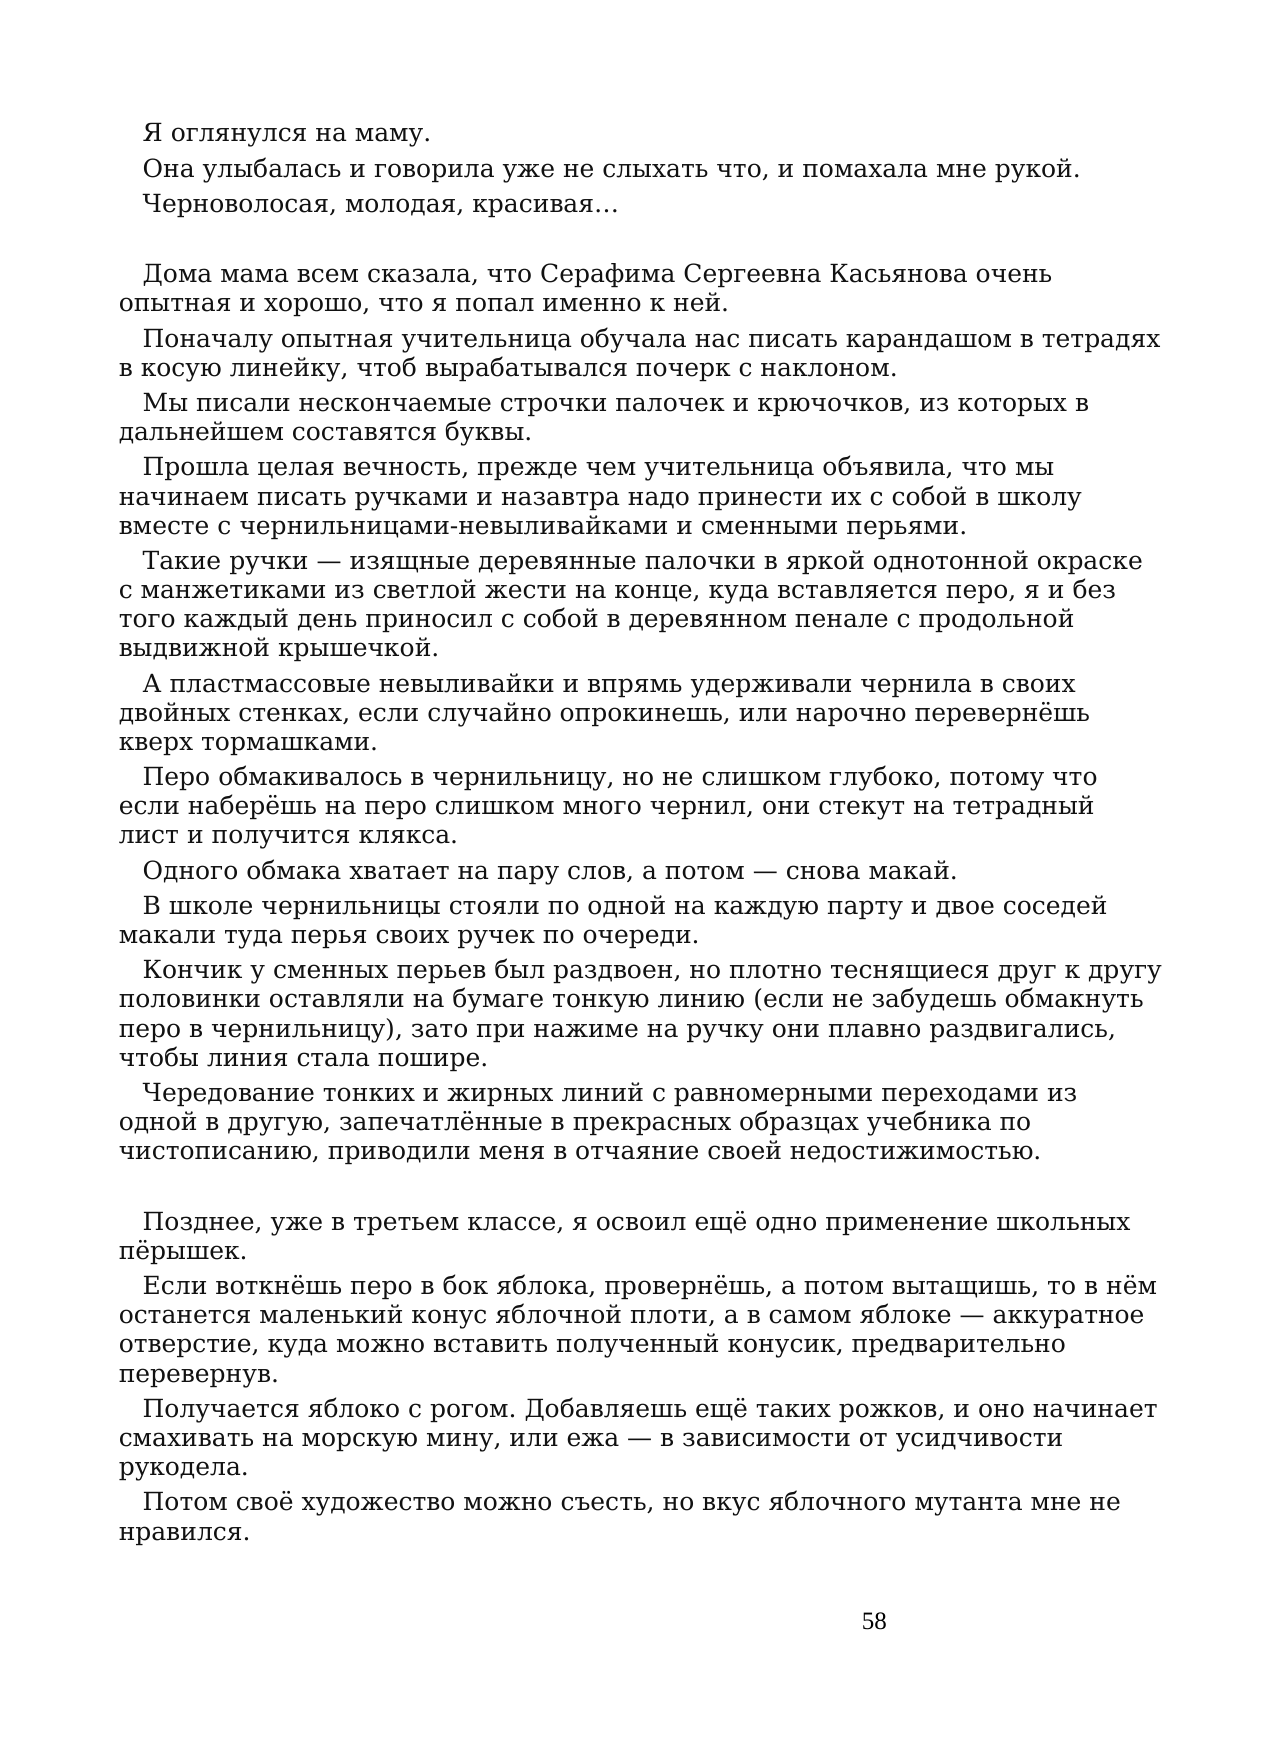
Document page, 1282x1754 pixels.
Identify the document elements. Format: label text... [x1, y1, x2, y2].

text Я оглянулся на маму. [118, 118, 1162, 148]
text Прошла целая вечность, прежде чем учительница объявила, что мы начинаем писать ручками и назавтра надо принести их с собой в школу вместе с чернильницами-невыливайками и сменными перьями. [118, 452, 1162, 540]
text Мы писали нескончаемые строчки палочек и крючочков, из которых в дальнейшем составятся буквы. [118, 388, 1162, 446]
text Одного обмака хватает на пару слов, а потом — снова макай. [118, 856, 1162, 885]
text Позднее, уже в третьем классе, я освоил ещё одно применение школьных пёрышек. [118, 1207, 1162, 1265]
text Если воткнёшь перо в бок яблока, провернёшь, а потом вытащишь, то в нём останется маленький конус яблочной плоти, а в самом яблоке — аккуратное отверстие, куда можно вставить полученный конусик, предварительно перевернув. [118, 1271, 1162, 1388]
text Такие ручки — изящные деревянные палочки в яркой однотонной окраске с манжетиками из светлой жести на конце, куда вставляется перо, я и без того каждый день приносил с собой в деревянном пенале с продольной выдвижной крышечкой. [118, 546, 1162, 663]
text Она улыбалась и говорила уже не слыхать что, и помахала мне рукой. [118, 154, 1162, 183]
text Дома мама всем сказала, что Серафима Сергеевна Касьянова очень опытная и хорошо, что я попал именно к ней. [118, 259, 1162, 318]
text А пластмассовые невыливайки и впрямь удерживали чернила в своих двойных стенках, если случайно опрокинешь, или нарочно перевернёшь кверх тормашками. [118, 669, 1162, 756]
text Получается яблоко с рогом. Добавляешь ещё таких рожков, и оно начинает смахивать на морскую мину, или ежа — в зависимости от усидчивости рукодела. [118, 1394, 1162, 1481]
text Черноволосая, молодая, красивая… [118, 189, 1162, 218]
text Потом своё художество можно съесть, но вкус яблочного мутанта мне не нравился. [118, 1487, 1162, 1546]
text Кончик у сменных перьев был раздвоен, но плотно теснящиеся друг к другу половинки оставляли на бумаге тонкую линию (если не забудешь обмакнуть перо в чернильницу), зато при нажиме на ручку они плавно раздвигались, чтобы линия стала пошире. [118, 955, 1162, 1072]
text Чередование тонких и жирных линий с равномерными переходами из одной в другую, запечатлённые в прекрасных образцах учебника по чистописанию, приводили меня в отчаяние своей недостижимостью. [118, 1078, 1162, 1166]
text Перо обмакивалось в чернильницу, но не слишком глубоко, потому что если наберёшь на перо слишком много чернил, они стекут на тетрадный лист и получится клякса. [118, 762, 1162, 850]
text В школе чернильницы стояли по одной на каждую парту и двое соседей макали туда перья своих ручек по очереди. [118, 891, 1162, 949]
text Поначалу опытная учительница обучала нас писать карандашом в тетрадях в косую линейку, чтоб вырабатывался почерк с наклоном. [118, 324, 1162, 382]
